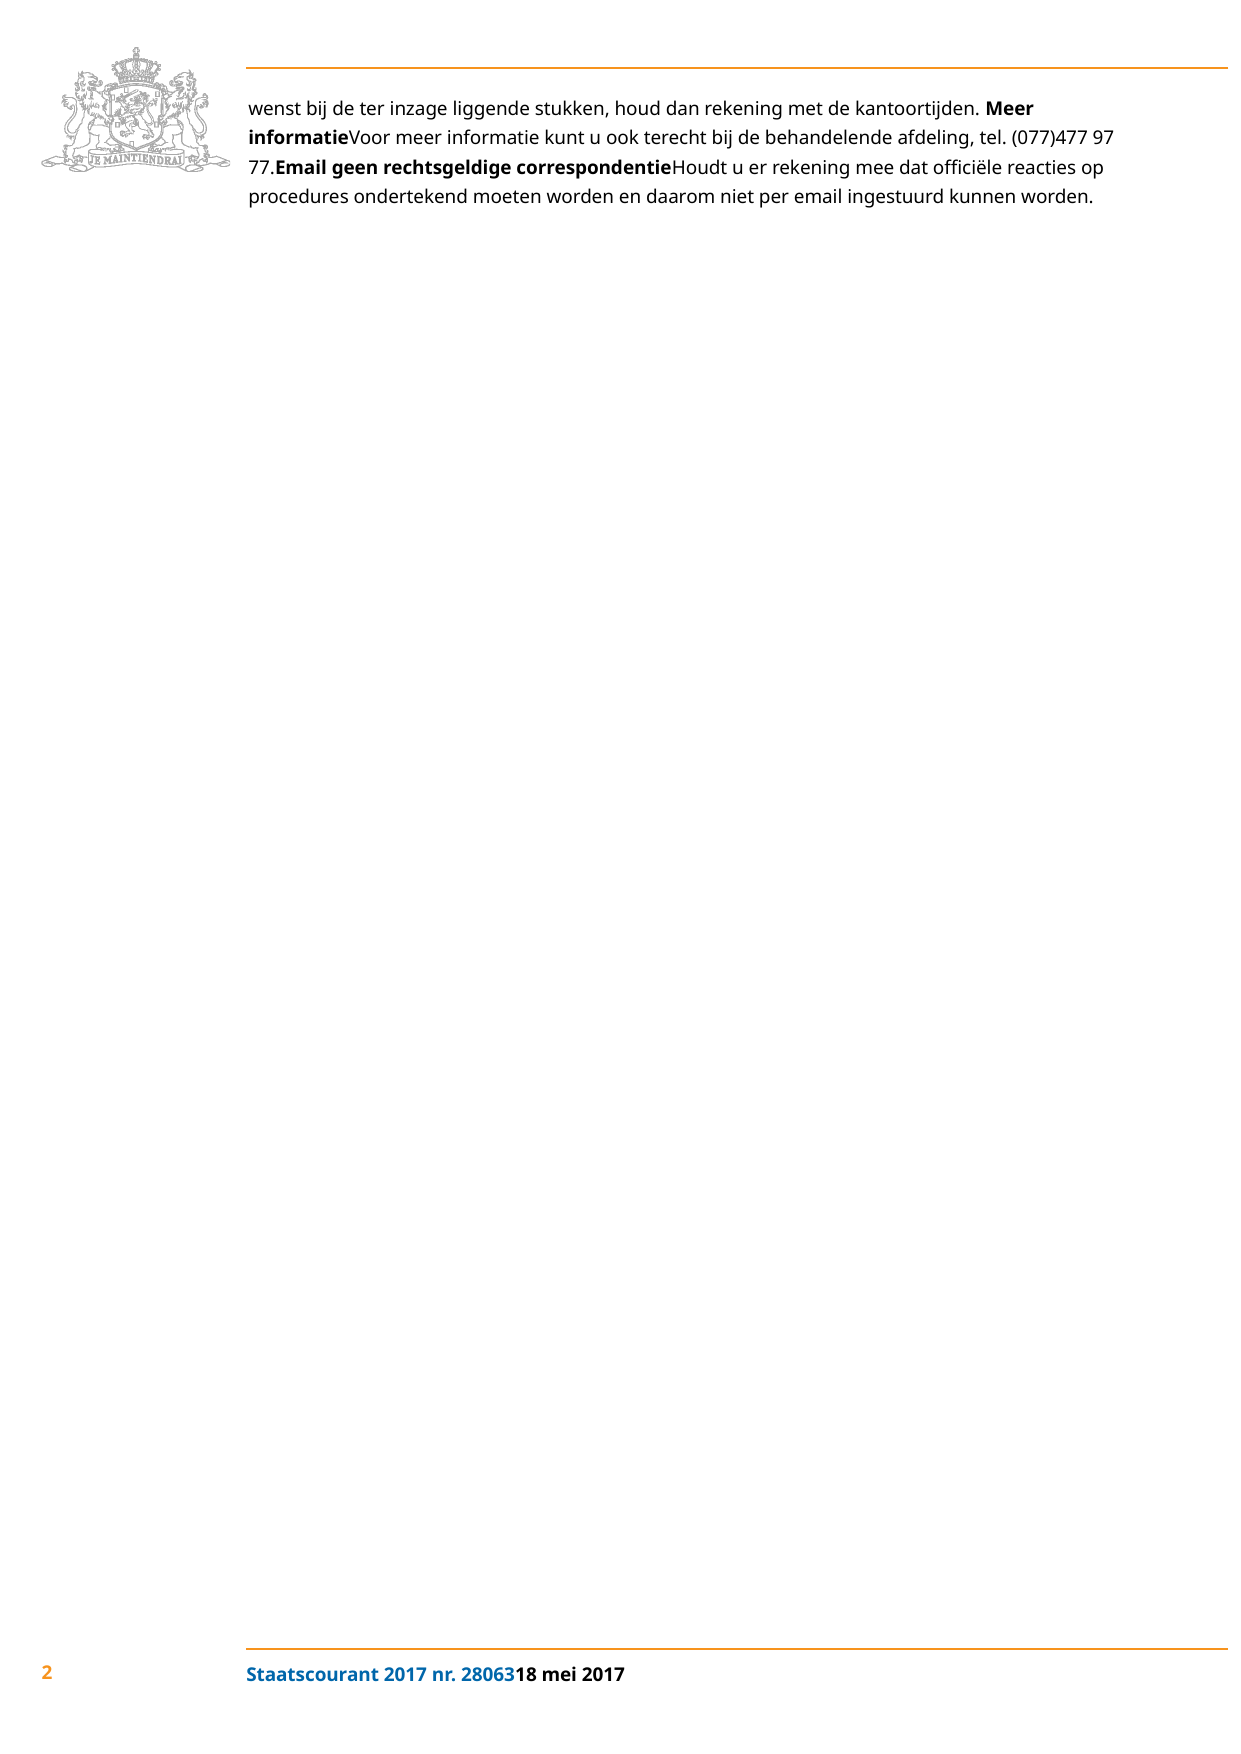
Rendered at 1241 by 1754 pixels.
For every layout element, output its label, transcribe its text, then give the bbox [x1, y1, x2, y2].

picture [41, 47, 231, 172]
text wenst bij de ter inzage liggende stukken, houd dan rekening met de kantoortijden. Meer informatieVoor meer informatie kunt u ook terecht bij de behandelende afdeling, tel. (077)477 97 77.Email geen rechtsgeldige correspondentieHoudt u er rekening mee dat officiële reacties op procedures ondertekend moeten worden en daarom niet per email ingestuurd kunnen worden. [248, 95, 1152, 209]
